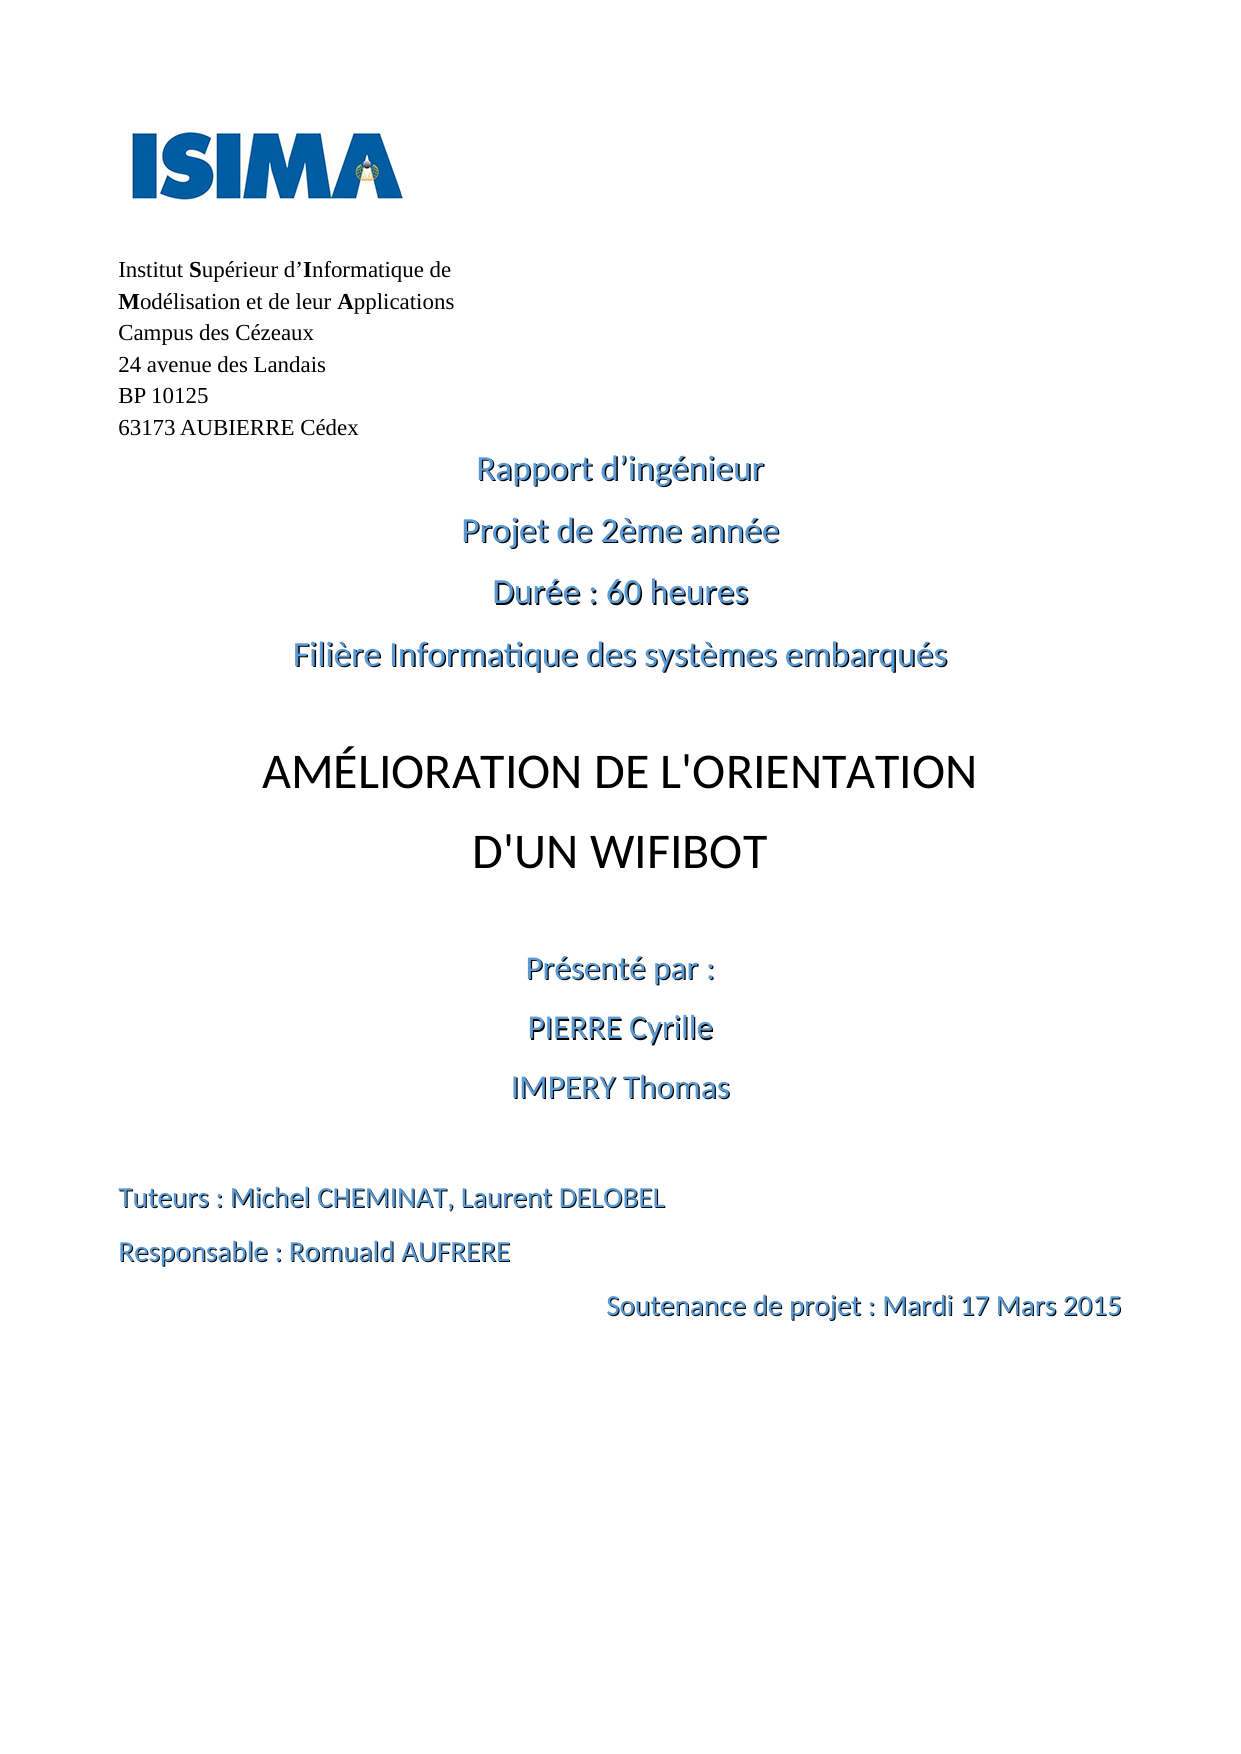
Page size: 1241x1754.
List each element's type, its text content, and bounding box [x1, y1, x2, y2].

text Modélisation et de leur Applications [118, 288, 1122, 314]
text Responsable : Romuald AUFRERE [118, 1233, 1122, 1269]
text PIERRE Cyrille [118, 1006, 1122, 1047]
text d'un Wifibot [118, 820, 1122, 881]
text Campus des Cézeaux [118, 319, 1122, 346]
text Durée : 60 heures [118, 569, 1122, 613]
text Amélioration de l'orientation [118, 739, 1122, 801]
text Rapport d’ingénieur [118, 446, 1122, 489]
text IMPERY Thomas [118, 1066, 1122, 1107]
text Présenté par : [118, 947, 1122, 988]
text 24 avenue des Landais [118, 351, 1122, 377]
text 63173 AUBIERRE Cédex [118, 414, 1122, 440]
text BP 10125 [118, 382, 1122, 409]
text Soutenance de projet : Mardi 17 Mars 2015 [118, 1287, 1122, 1323]
text Tuteurs : Michel CHEMINAT, Laurent DELOBEL [118, 1179, 1122, 1215]
text Filière Informatique des systèmes embarqués [118, 632, 1122, 675]
text Projet de 2ème année [118, 508, 1122, 551]
text Institut Supérieur d’Informatique de [118, 256, 1122, 283]
